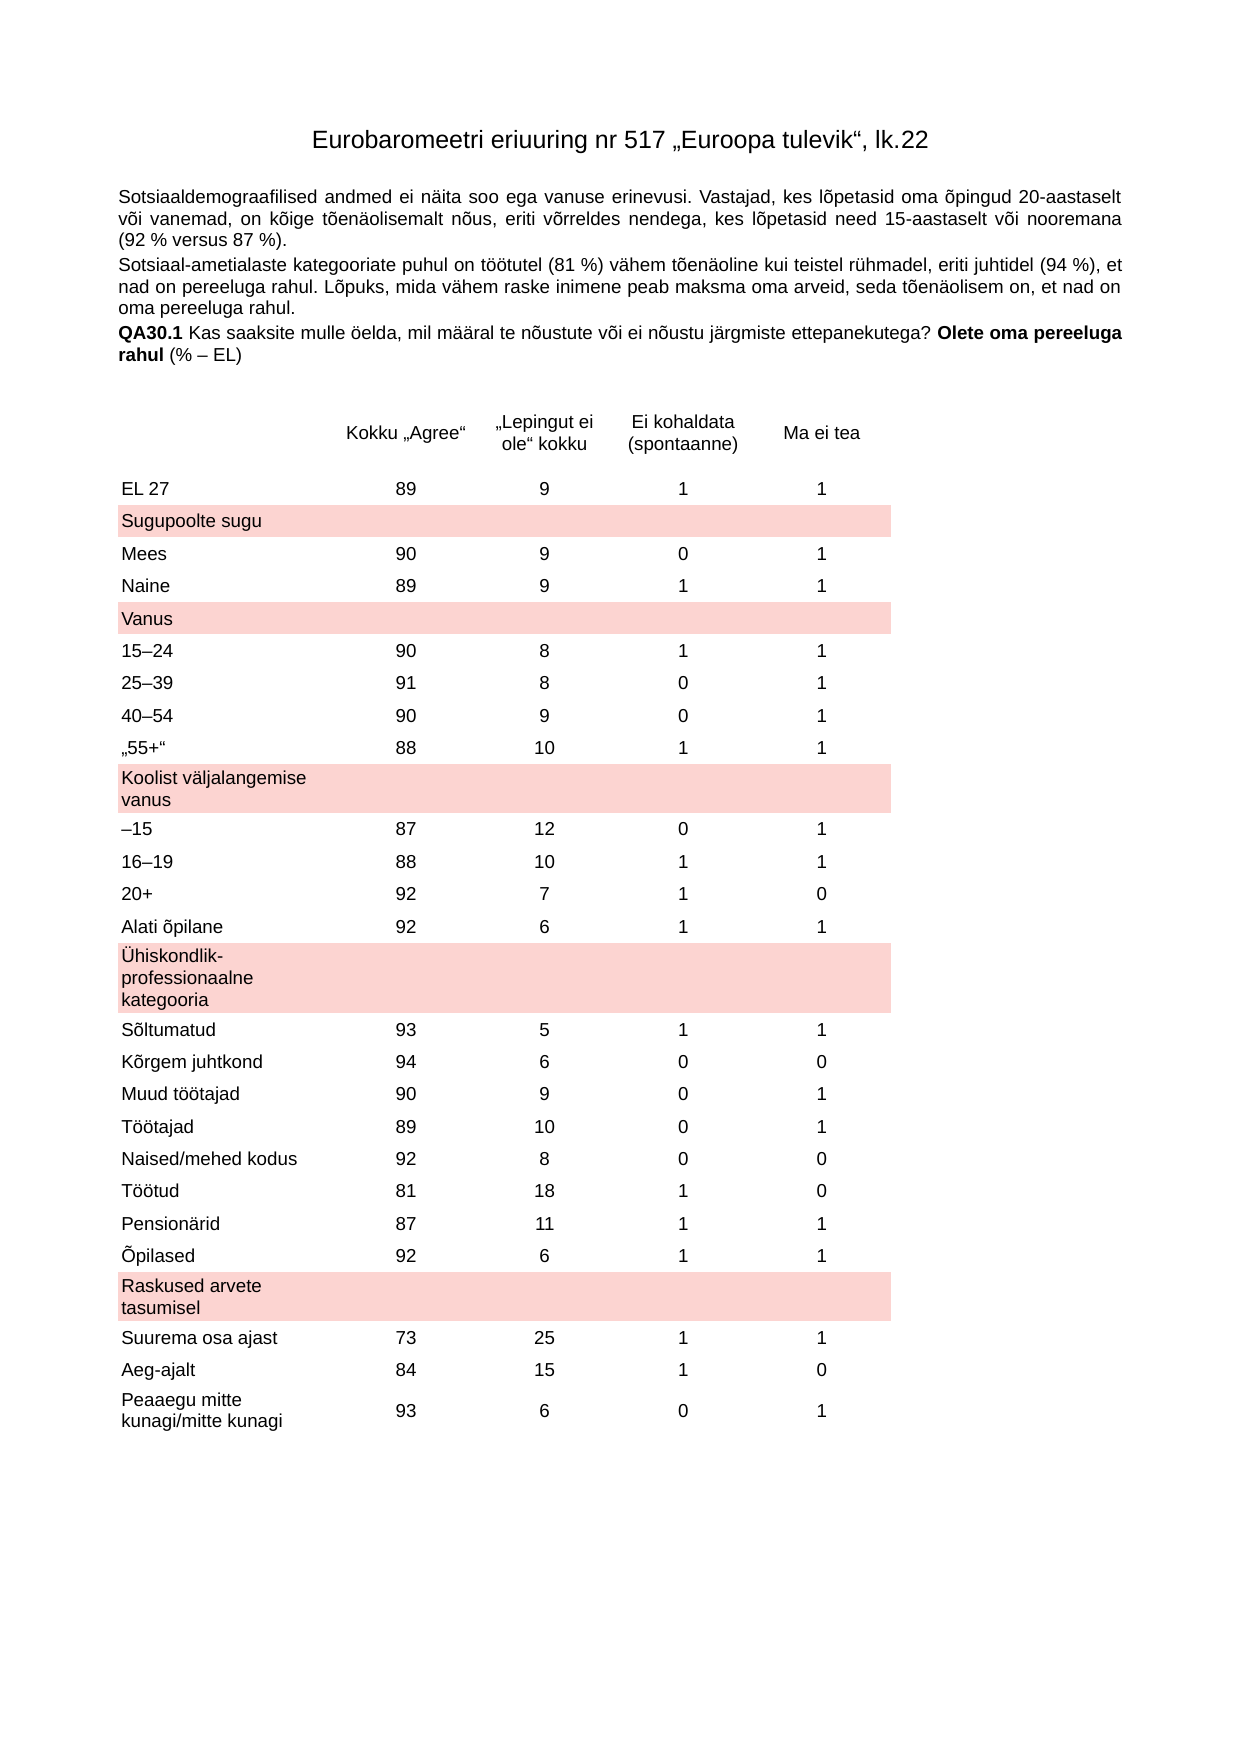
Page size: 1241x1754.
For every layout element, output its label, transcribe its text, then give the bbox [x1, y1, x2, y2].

table_cell 88 [336, 731, 475, 764]
table_cell 15 [475, 1354, 614, 1386]
table_cell 6 [475, 1386, 614, 1435]
table_cell 1 [614, 1240, 752, 1272]
table_cell 84 [336, 1354, 475, 1386]
table_cell 1 [752, 634, 891, 667]
table_cell [614, 602, 752, 634]
table_cell 1 [752, 731, 891, 764]
table_header Ei kohaldata (spontaanne) [614, 393, 752, 472]
table_cell 89 [336, 1110, 475, 1142]
table_cell Naine [118, 570, 336, 602]
table_cell 1 [614, 1013, 752, 1045]
table_cell –15 [118, 813, 336, 845]
table_cell [752, 505, 891, 537]
table_cell 90 [336, 634, 475, 667]
table_cell 9 [475, 472, 614, 505]
table_cell 15–24 [118, 634, 336, 667]
table_cell 8 [475, 634, 614, 667]
table_header Kokku „Agree“ [336, 393, 475, 472]
table_cell 93 [336, 1013, 475, 1045]
table_cell 89 [336, 570, 475, 602]
table_cell 1 [614, 731, 752, 764]
table_cell [752, 764, 891, 813]
table_cell 0 [614, 699, 752, 731]
table_cell [752, 602, 891, 634]
table_cell [336, 602, 475, 634]
table_cell 6 [475, 1240, 614, 1272]
table_cell 1 [752, 537, 891, 569]
table_cell 88 [336, 845, 475, 878]
table_cell 90 [336, 699, 475, 731]
table_cell 73 [336, 1321, 475, 1353]
table_cell 0 [614, 1386, 752, 1435]
table_cell [336, 505, 475, 537]
table_cell 11 [475, 1207, 614, 1240]
table_cell [614, 943, 752, 1013]
table_cell Aeg-ajalt [118, 1354, 336, 1386]
table_cell 87 [336, 813, 475, 845]
table_cell 0 [752, 1045, 891, 1078]
table_cell Töötud [118, 1175, 336, 1207]
table_cell 1 [614, 845, 752, 878]
table_cell 87 [336, 1207, 475, 1240]
table_cell [475, 943, 614, 1013]
table_cell Ühiskondlik-professionaalne kategooria [118, 943, 336, 1013]
table_cell 1 [614, 1207, 752, 1240]
table_cell 1 [752, 845, 891, 878]
table_cell 1 [614, 570, 752, 602]
table_cell 92 [336, 878, 475, 910]
table_cell 92 [336, 1143, 475, 1175]
table_cell [336, 764, 475, 813]
text Sotsiaal-ametialaste kategooriate puhul on töötutel (81 %) vähem tõenäoline kui teistel rühmadel, eriti juhtidel (94 %), et nad on pereeluga rahul. Lõpuks, mida vähem raske inimene peab maksma oma arveid, seda tõenäolisem on, et nad on oma pereeluga rahul. [118, 254, 1122, 319]
table_cell [475, 505, 614, 537]
table_cell 91 [336, 667, 475, 699]
table_cell 1 [752, 1321, 891, 1353]
table_header Ma ei tea [752, 393, 891, 472]
table_header [118, 393, 336, 472]
table_cell Vanus [118, 602, 336, 634]
table_cell 8 [475, 1143, 614, 1175]
table_cell 0 [752, 1354, 891, 1386]
table_cell 1 [752, 1240, 891, 1272]
table_cell 1 [752, 1207, 891, 1240]
text Sotsiaaldemograafilised andmed ei näita soo ega vanuse erinevusi. Vastajad, kes lõpetasid oma õpingud 20-aastaselt või vanemad, on kõige tõenäolisemalt nõus, eriti võrreldes nendega, kes lõpetasid need 15-aastaselt või nooremana (92 % versus 87 %). [118, 186, 1122, 251]
table_cell 90 [336, 537, 475, 569]
table_cell 1 [752, 1110, 891, 1142]
table_cell [752, 943, 891, 1013]
table_cell 1 [752, 1013, 891, 1045]
table_cell Mees [118, 537, 336, 569]
table_cell 1 [752, 1078, 891, 1110]
table_cell 1 [752, 472, 891, 505]
table_cell 9 [475, 699, 614, 731]
table_cell [614, 505, 752, 537]
table_cell 18 [475, 1175, 614, 1207]
table_cell [614, 764, 752, 813]
table_cell Kõrgem juhtkond [118, 1045, 336, 1078]
table_cell 0 [614, 1143, 752, 1175]
table_cell 25 [475, 1321, 614, 1353]
table_cell 1 [752, 813, 891, 845]
table_cell 1 [752, 910, 891, 942]
table_cell 9 [475, 570, 614, 602]
table_cell 1 [614, 1354, 752, 1386]
table_cell Sugupoolte sugu [118, 505, 336, 537]
table_cell 0 [614, 1045, 752, 1078]
table_cell 1 [614, 472, 752, 505]
table_cell 8 [475, 667, 614, 699]
table_cell 10 [475, 731, 614, 764]
table_cell 1 [614, 1321, 752, 1353]
table_cell 40–54 [118, 699, 336, 731]
table_cell Naised/mehed kodus [118, 1143, 336, 1175]
table_cell 0 [614, 667, 752, 699]
table_cell 5 [475, 1013, 614, 1045]
table_cell 1 [614, 634, 752, 667]
table_cell 93 [336, 1386, 475, 1435]
table_cell Sõltumatud [118, 1013, 336, 1045]
table_cell [752, 1272, 891, 1321]
table_cell 1 [614, 878, 752, 910]
table_cell [475, 764, 614, 813]
table_cell [475, 602, 614, 634]
table_cell „55+“ [118, 731, 336, 764]
table_cell 89 [336, 472, 475, 505]
table_cell 9 [475, 1078, 614, 1110]
table_cell Pensionärid [118, 1207, 336, 1240]
table_cell 81 [336, 1175, 475, 1207]
table_cell 0 [614, 537, 752, 569]
table_cell 0 [614, 1110, 752, 1142]
table_cell 94 [336, 1045, 475, 1078]
table_cell 25–39 [118, 667, 336, 699]
text QA30.1 Kas saaksite mulle öelda, mil määral te nõustute või ei nõustu järgmiste ettepanekutega? Olete oma pereeluga rahul (% – EL) [118, 322, 1122, 365]
table_cell Peaaegu mitte kunagi/mitte kunagi [118, 1386, 336, 1435]
table_cell 90 [336, 1078, 475, 1110]
table_cell 20+ [118, 878, 336, 910]
table_cell Koolist väljalangemise vanus [118, 764, 336, 813]
table_cell Raskused arvete tasumisel [118, 1272, 336, 1321]
table_cell 92 [336, 1240, 475, 1272]
table_cell 1 [752, 667, 891, 699]
table_header „Lepingut ei ole“ kokku [475, 393, 614, 472]
table_cell [614, 1272, 752, 1321]
table_cell 0 [614, 1078, 752, 1110]
table_cell 1 [614, 910, 752, 942]
table_cell Muud töötajad [118, 1078, 336, 1110]
table_cell 10 [475, 845, 614, 878]
table_cell 92 [336, 910, 475, 942]
table_cell 7 [475, 878, 614, 910]
table_cell Suurema osa ajast [118, 1321, 336, 1353]
table_cell 16–19 [118, 845, 336, 878]
table_cell 1 [752, 570, 891, 602]
table_cell 6 [475, 910, 614, 942]
table_cell [475, 1272, 614, 1321]
table_cell Töötajad [118, 1110, 336, 1142]
table_cell 0 [752, 878, 891, 910]
table_cell 0 [752, 1143, 891, 1175]
table_cell 0 [614, 813, 752, 845]
table_cell [336, 1272, 475, 1321]
table_cell EL 27 [118, 472, 336, 505]
table_cell 1 [752, 699, 891, 731]
table_cell 1 [614, 1175, 752, 1207]
table_cell 12 [475, 813, 614, 845]
table_cell 0 [752, 1175, 891, 1207]
table_cell 6 [475, 1045, 614, 1078]
table_cell 1 [752, 1386, 891, 1435]
table_cell 9 [475, 537, 614, 569]
table_cell 10 [475, 1110, 614, 1142]
table_cell Alati õpilane [118, 910, 336, 942]
table_cell [336, 943, 475, 1013]
table_cell Õpilased [118, 1240, 336, 1272]
